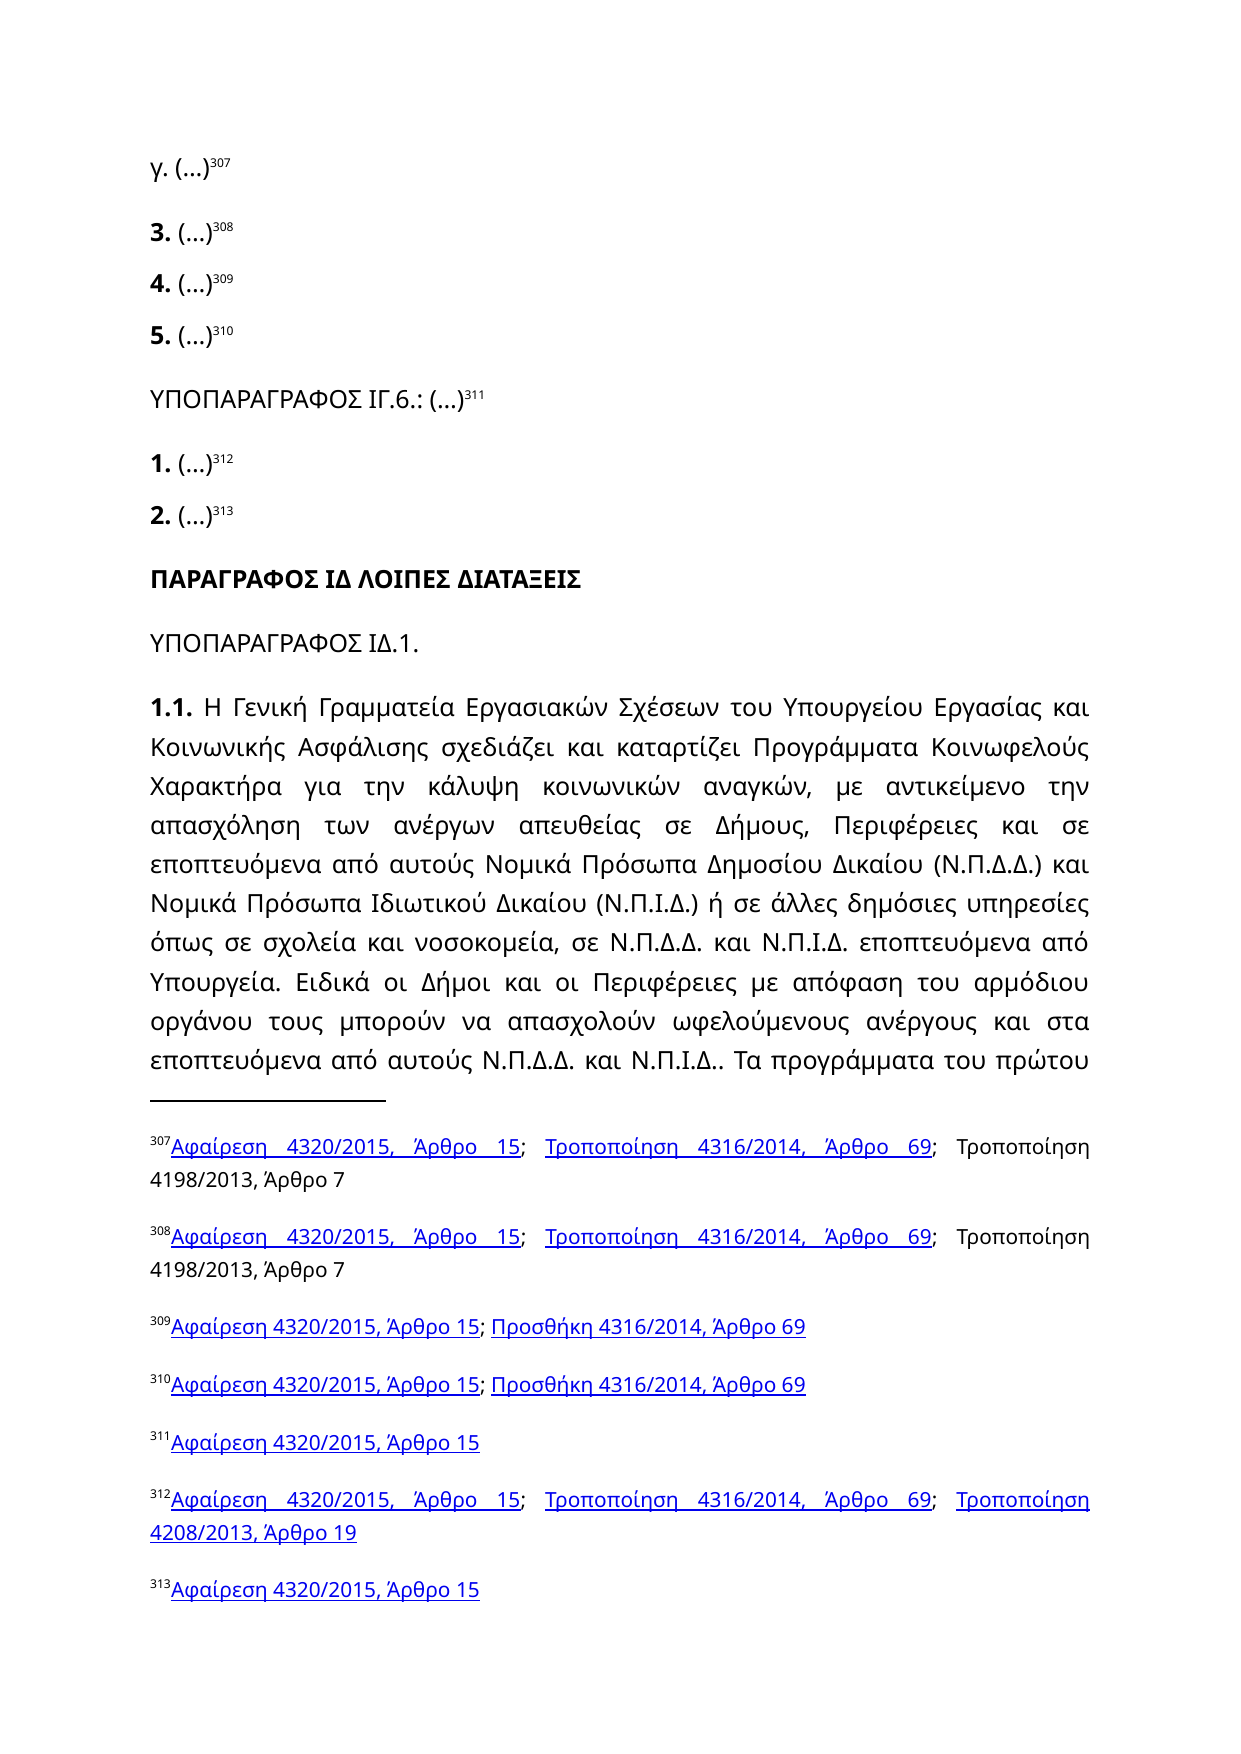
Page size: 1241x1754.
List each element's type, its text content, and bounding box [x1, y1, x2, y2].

text ΥΠΟΠΑΡΑΓΡΑΦΟΣ ΙΓ.6.: (…) [150, 382, 1090, 416]
text ΠΑΡΑΓΡΑΦΟΣ ΙΔ ΛΟΙΠΕΣ ΔΙΑΤΑΞΕΙΣ [150, 562, 1090, 596]
text Αφαίρεση 4320/2015, Άρθρο 15; Τροποποίηση 4316/2014, Άρθρο 69; Τροποποίηση 4198/2013, Άρθρο 7 [150, 1222, 1090, 1283]
text Αφαίρεση 4320/2015, Άρθρο 15; Προσθήκη 4316/2014, Άρθρο 69 [150, 1312, 1090, 1341]
text ΥΠΟΠΑΡΑΓΡΑΦΟΣ ΙΔ.1. [150, 626, 1090, 660]
text Αφαίρεση 4320/2015, Άρθρο 15; Προσθήκη 4316/2014, Άρθρο 69 [150, 1370, 1090, 1398]
text 1.1. Η Γενική Γραμματεία Εργασιακών Σχέσεων του Υπουργείου Εργασίας και Κοινωνικής Ασφάλισης σχεδιάζει και καταρτίζει Προγράμματα Κοινωφελούς Χαρακτήρα για την κάλυψη κοινωνικών αναγκών, με αντικείμενο την απασχόληση των ανέργων απευθείας σε Δήμους, Περιφέρειες και σε εποπτευόμενα από αυτούς Νομικά Πρόσωπα Δημοσίου Δικαίου (Ν.Π.Δ.Δ.) και Νομικά Πρόσωπα Ιδιωτικού Δικαίου (Ν.Π.Ι.Δ.) ή σε άλλες δημόσιες υπηρεσίες όπως σε σχολεία και νοσοκομεία, σε Ν.Π.Δ.Δ. και Ν.Π.Ι.Δ. εποπτευόμενα από Υπουργεία. Ειδικά οι Δήμοι και οι Περιφέρειες με απόφαση του αρμόδιου οργάνου τους μπορούν να απασχολούν ωφελούμενους ανέργους και στα εποπτευόμενα από αυτούς Ν.Π.Δ.Δ. και Ν.Π.Ι.Δ.. Τα προγράμματα του πρώτου [150, 690, 1090, 1077]
text Αφαίρεση 4320/2015, Άρθρο 15; Τροποποίηση 4316/2014, Άρθρο 69; Τροποποίηση 4198/2013, Άρθρο 7 [150, 1132, 1090, 1193]
text 5. (…) [150, 317, 1090, 352]
text 1. (…) [150, 446, 1090, 480]
text 4. (…) [150, 266, 1090, 300]
text Αφαίρεση 4320/2015, Άρθρο 15 [150, 1428, 1090, 1456]
text Αφαίρεση 4320/2015, Άρθρο 15 [150, 1576, 1090, 1604]
text Αφαίρεση 4320/2015, Άρθρο 15; Τροποποίηση 4316/2014, Άρθρο 69; Τροποποίηση 4208/2013, Άρθρο 19 [150, 1485, 1090, 1546]
text 3. (…) [150, 214, 1090, 248]
text γ. (…) [150, 150, 1090, 184]
text 2. (…) [150, 497, 1090, 532]
